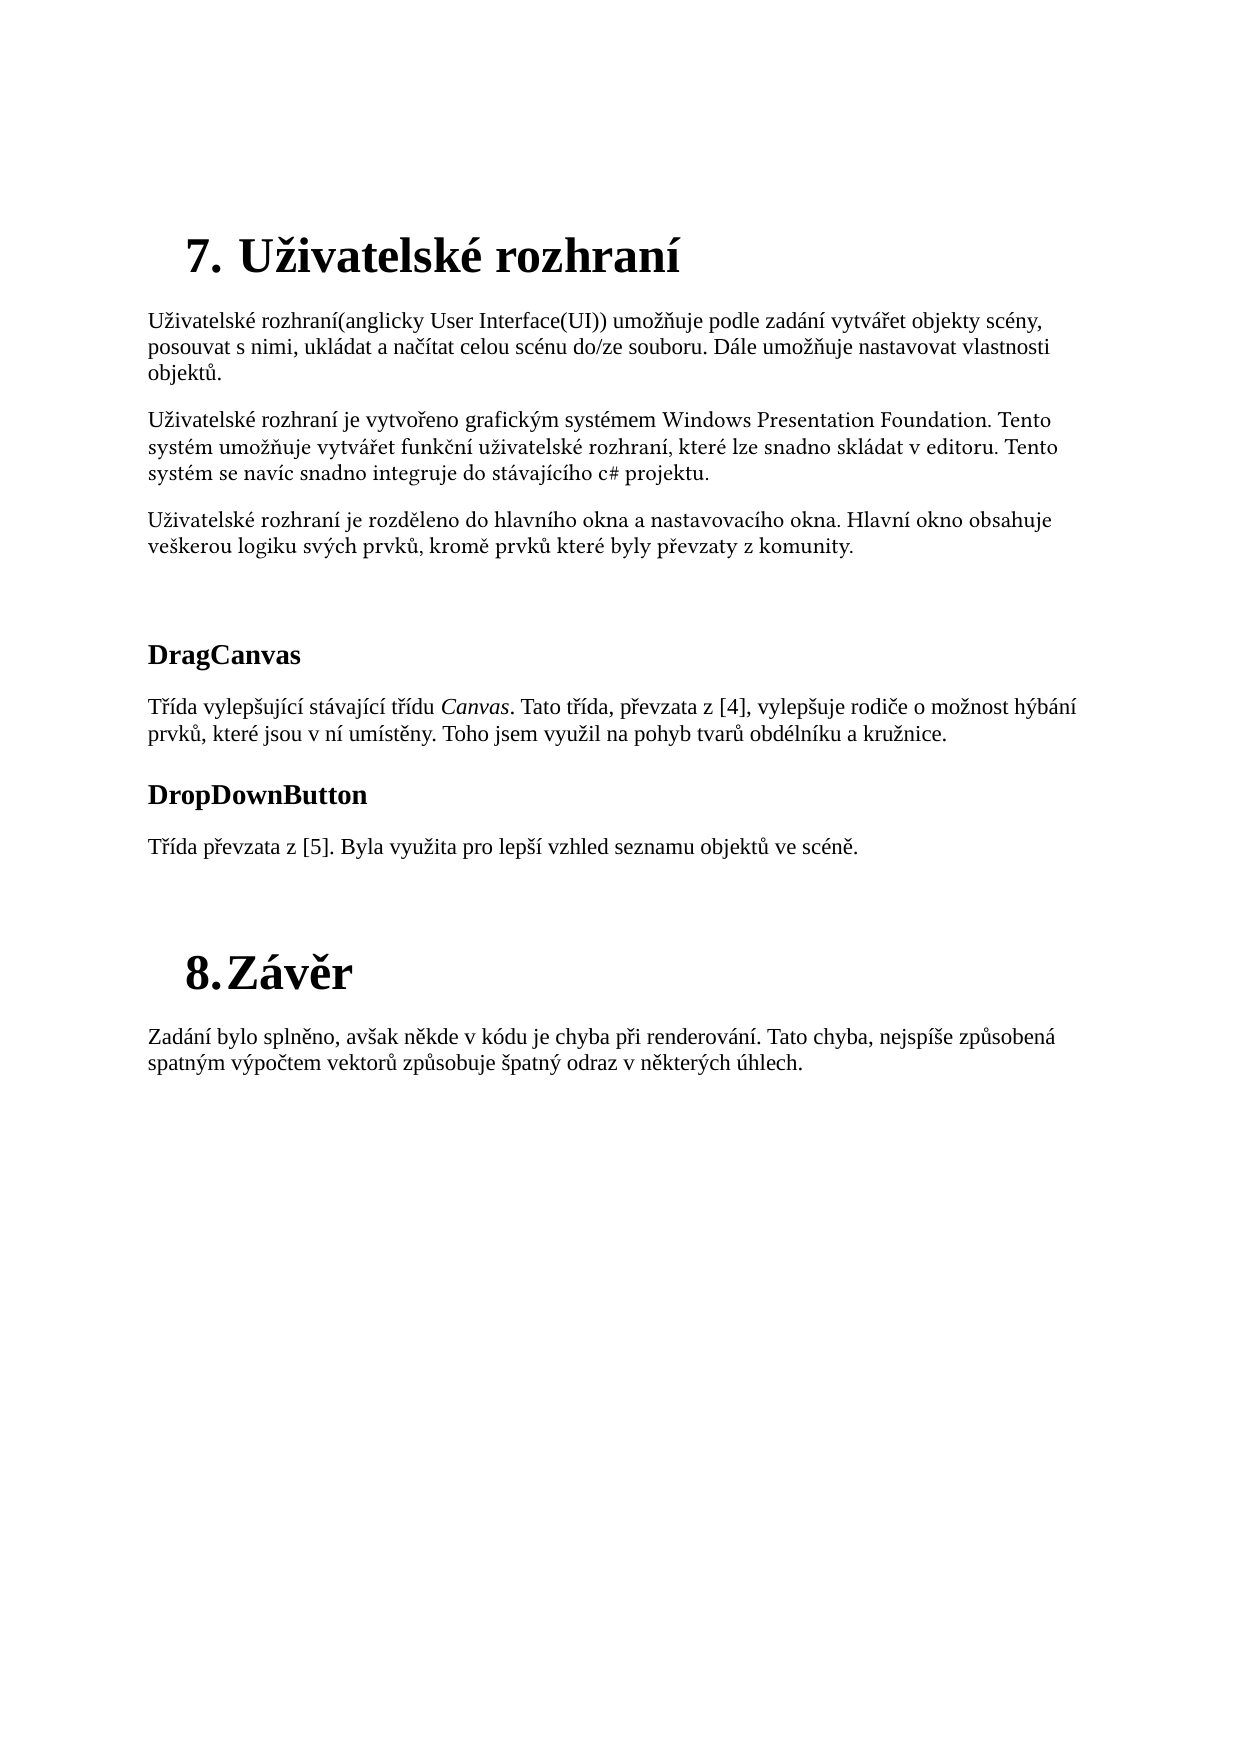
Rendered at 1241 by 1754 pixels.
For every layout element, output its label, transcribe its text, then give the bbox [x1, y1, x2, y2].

text Zadání bylo splněno, avšak někde v kódu je chyba při renderování. Tato chyba, nejspíše způsobená spatným výpočtem vektorů způsobuje špatný odraz v některých úhlech. [148, 1023, 1092, 1076]
text Uživatelské rozhraní(anglicky User Interface(UI)) umožňuje podle zadání vytvářet objekty scény, posouvat s nimi, ukládat a načítat celou scénu do/ze souboru. Dále umožňuje nastavovat vlastnosti objektů. [148, 307, 1092, 386]
text Třída vylepšující stávající třídu Canvas. Tato třída, převzata z [4], vylepšuje rodiče o možnost hýbání prvků, které jsou v ní umístěny. Toho jsem využil na pohyb tvarů obdélníku a kružnice. [148, 693, 1092, 746]
subtitle Uživatelské rozhraní [185, 226, 1092, 284]
text Třída převzata z [5]. Byla využita pro lepší vzhled seznamu objektů ve scéně. [148, 833, 1092, 860]
text Uživatelské rozhraní je vytvořeno grafickým systémem Windows Presentation Foundation. Tento systém umožňuje vytvářet funkční uživatelské rozhraní, které lze snadno skládat v editoru. Tento systém se navíc snadno integruje do stávajícího c# projektu. [148, 407, 1092, 486]
text Uživatelské rozhraní je rozděleno do hlavního okna a nastavovacího okna. Hlavní okno obsahuje veškerou logiku svých prvků, kromě prvků které byly převzaty z komunity. [148, 507, 1092, 559]
subtitle DropDownButton [148, 777, 1092, 811]
subtitle DragCanvas [148, 637, 1092, 671]
subtitle Závěr [185, 942, 1092, 1000]
